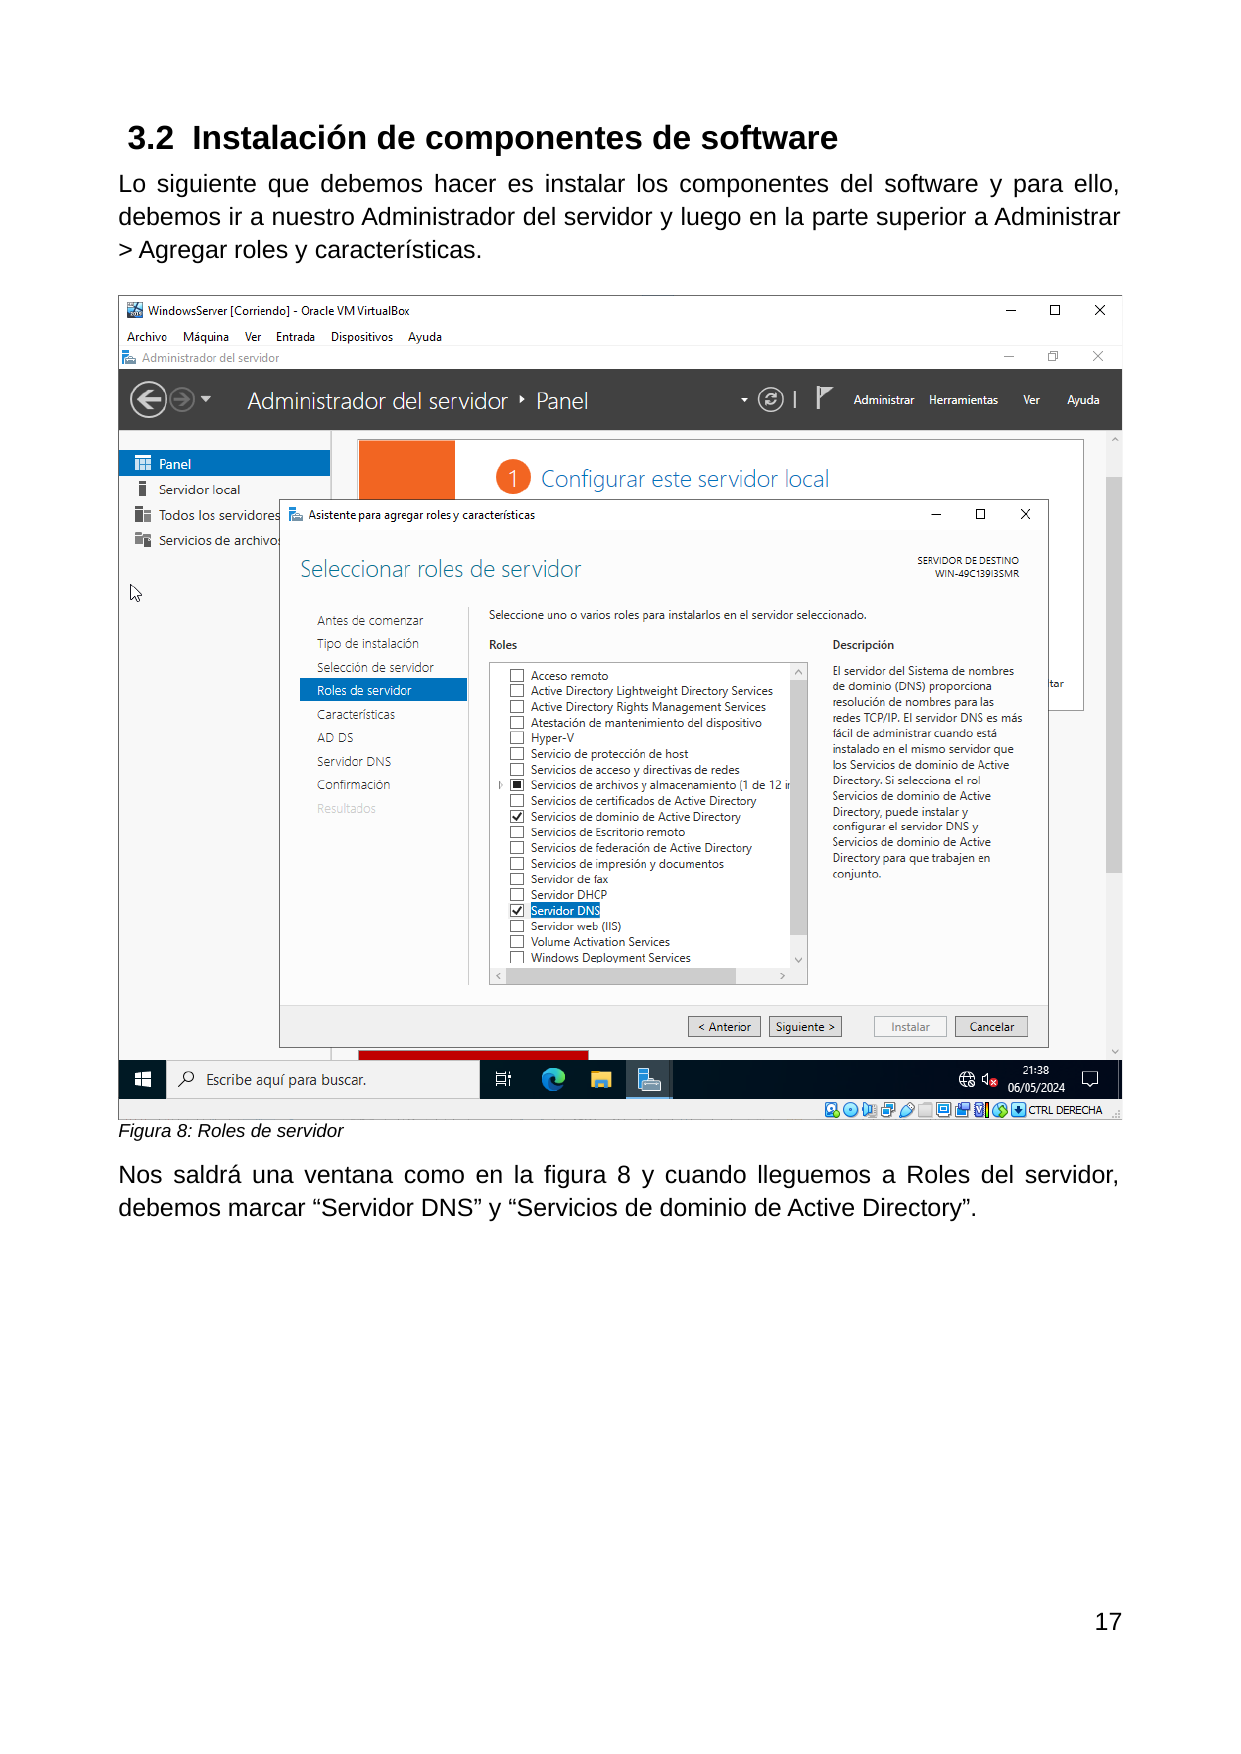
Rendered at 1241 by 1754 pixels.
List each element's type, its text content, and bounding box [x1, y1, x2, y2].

text Figura 8: Roles de servidor [118, 1120, 1122, 1141]
subtitle Instalación de componentes de software [118, 118, 1122, 157]
text Nos saldrá una ventana como en la figura 8 y cuando lleguemos a Roles del servidor, debemos marcar “Servidor DNS” y “Servicios de dominio de Active Directory”. [118, 1160, 1122, 1222]
picture [118, 295, 1123, 1120]
text Lo siguiente que debemos hacer es instalar los componentes del software y para ello, debemos ir a nuestro Administrador del servidor y luego en la parte superior a Administrar > Agregar roles y características. [118, 169, 1122, 264]
